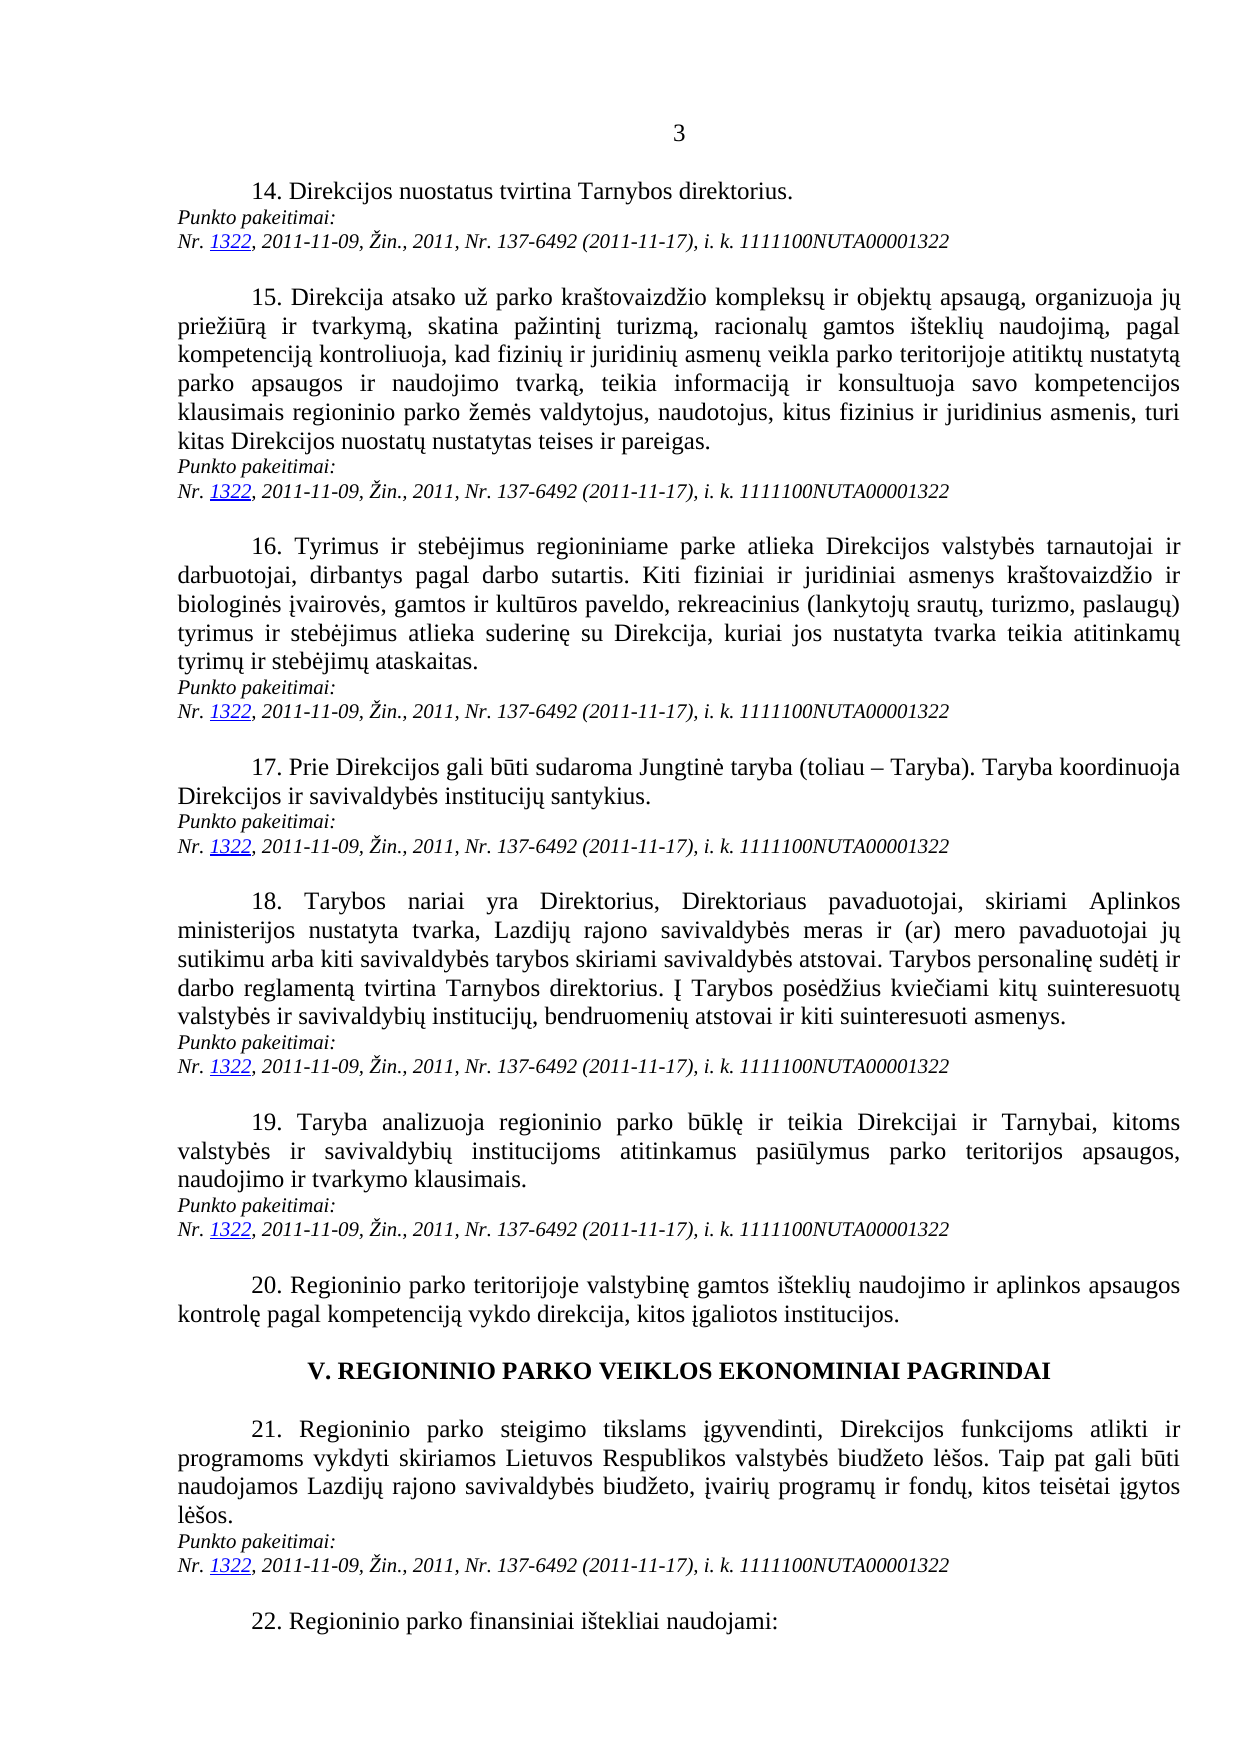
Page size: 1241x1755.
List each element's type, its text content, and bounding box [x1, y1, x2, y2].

text Nr. 1322, 2011-11-09, Žin., 2011, Nr. 137-6492 (2011-11-17), i. k. 1111100NUTA00001322 [177, 699, 1181, 723]
text Punkto pakeitimai: [177, 1030, 1181, 1054]
text Punkto pakeitimai: [177, 205, 1181, 229]
text Nr. 1322, 2011-11-09, Žin., 2011, Nr. 137-6492 (2011-11-17), i. k. 1111100NUTA00001322 [177, 833, 1181, 858]
text 15. Direkcija atsako už parko kraštovaizdžio kompleksų ir objektų apsaugą, organizuoja jų priežiūrą ir tvarkymą, skatina pažintinį turizmą, racionalų gamtos išteklių naudojimą, pagal kompetenciją kontroliuoja, kad fizinių ir juridinių asmenų veikla parko teritorijoje atitiktų nustatytą parko apsaugos ir naudojimo tvarką, teikia informaciją ir konsultuoja savo kompetencijos klausimais regioninio parko žemės valdytojus, naudotojus, kitus fizinius ir juridinius asmenis, turi kitas Direkcijos nuostatų nustatytas teises ir pareigas. [177, 282, 1181, 454]
text 14. Direkcijos nuostatus tvirtina Tarnybos direktorius. [177, 176, 1181, 205]
text 20. Regioninio parko teritorijoje valstybinę gamtos išteklių naudojimo ir aplinkos apsaugos kontrolę pagal kompetenciją vykdo direkcija, kitos įgaliotos institucijos. [177, 1270, 1181, 1328]
text Punkto pakeitimai: [177, 809, 1181, 833]
text Nr. 1322, 2011-11-09, Žin., 2011, Nr. 137-6492 (2011-11-17), i. k. 1111100NUTA00001322 [177, 478, 1181, 503]
text 22. Regioninio parko finansiniai ištekliai naudojami: [177, 1606, 1181, 1634]
text Punkto pakeitimai: [177, 1193, 1181, 1217]
text 18. Tarybos nariai yra Direktorius, Direktoriaus pavaduotojai, skiriami Aplinkos ministerijos nustatyta tvarka, Lazdijų rajono savivaldybės meras ir (ar) mero pavaduotojai jų sutikimu arba kiti savivaldybės tarybos skiriami savivaldybės atstovai. Tarybos personalinę sudėtį ir darbo reglamentą tvirtina Tarnybos direktorius. Į Tarybos posėdžius kviečiami kitų suinteresuotų valstybės ir savivaldybių institucijų, bendruomenių atstovai ir kiti suinteresuoti asmenys. [177, 886, 1181, 1030]
text 19. Taryba analizuoja regioninio parko būklę ir teikia Direkcijai ir Tarnybai, kitoms valstybės ir savivaldybių institucijoms atitinkamus pasiūlymus parko teritorijos apsaugos, naudojimo ir tvarkymo klausimais. [177, 1107, 1181, 1193]
text Nr. 1322, 2011-11-09, Žin., 2011, Nr. 137-6492 (2011-11-17), i. k. 1111100NUTA00001322 [177, 1217, 1181, 1241]
text Punkto pakeitimai: [177, 675, 1181, 699]
text Nr. 1322, 2011-11-09, Žin., 2011, Nr. 137-6492 (2011-11-17), i. k. 1111100NUTA00001322 [177, 1553, 1181, 1577]
text Nr. 1322, 2011-11-09, Žin., 2011, Nr. 137-6492 (2011-11-17), i. k. 1111100NUTA00001322 [177, 229, 1181, 253]
text 17. Prie Direkcijos gali būti sudaroma Jungtinė taryba (toliau – Taryba). Taryba koordinuoja Direkcijos ir savivaldybės institucijų santykius. [177, 752, 1181, 809]
subtitle V. REGIONINIO PARKO VEIKLOS EKONOMINIAI PAGRINDAI [177, 1356, 1181, 1385]
text Nr. 1322, 2011-11-09, Žin., 2011, Nr. 137-6492 (2011-11-17), i. k. 1111100NUTA00001322 [177, 1054, 1181, 1078]
text Punkto pakeitimai: [177, 454, 1181, 478]
text 16. Tyrimus ir stebėjimus regioniniame parke atlieka Direkcijos valstybės tarnautojai ir darbuotojai, dirbantys pagal darbo sutartis. Kiti fiziniai ir juridiniai asmenys kraštovaizdžio ir biologinės įvairovės, gamtos ir kultūros paveldo, rekreacinius (lankytojų srautų, turizmo, paslaugų) tyrimus ir stebėjimus atlieka suderinę su Direkcija, kuriai jos nustatyta tvarka teikia atitinkamų tyrimų ir stebėjimų ataskaitas. [177, 531, 1181, 675]
text Punkto pakeitimai: [177, 1529, 1181, 1553]
text 21. Regioninio parko steigimo tikslams įgyvendinti, Direkcijos funkcijoms atlikti ir programoms vykdyti skiriamos Lietuvos Respublikos valstybės biudžeto lėšos. Taip pat gali būti naudojamos Lazdijų rajono savivaldybės biudžeto, įvairių programų ir fondų, kitos teisėtai įgytos lėšos. [177, 1414, 1181, 1529]
